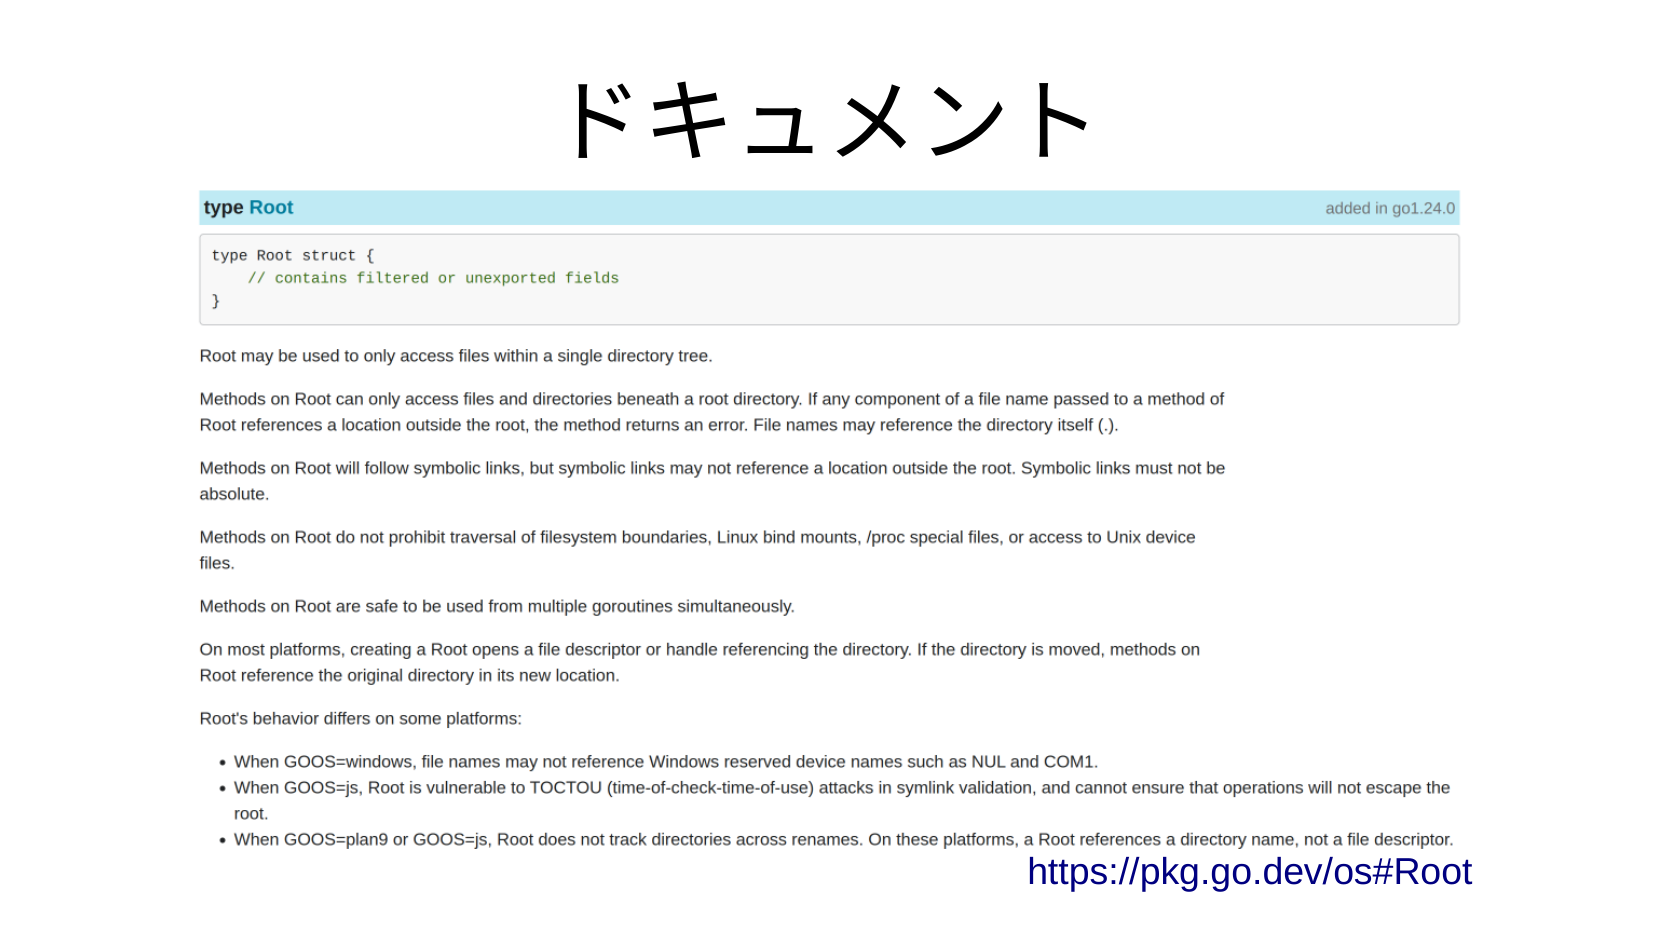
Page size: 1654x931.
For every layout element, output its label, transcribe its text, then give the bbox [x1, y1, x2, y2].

picture [187, 184, 1469, 863]
text_box https://pkg.go.dev/os#Root [1012, 843, 1489, 901]
title ドキュメント [82, 37, 1571, 193]
